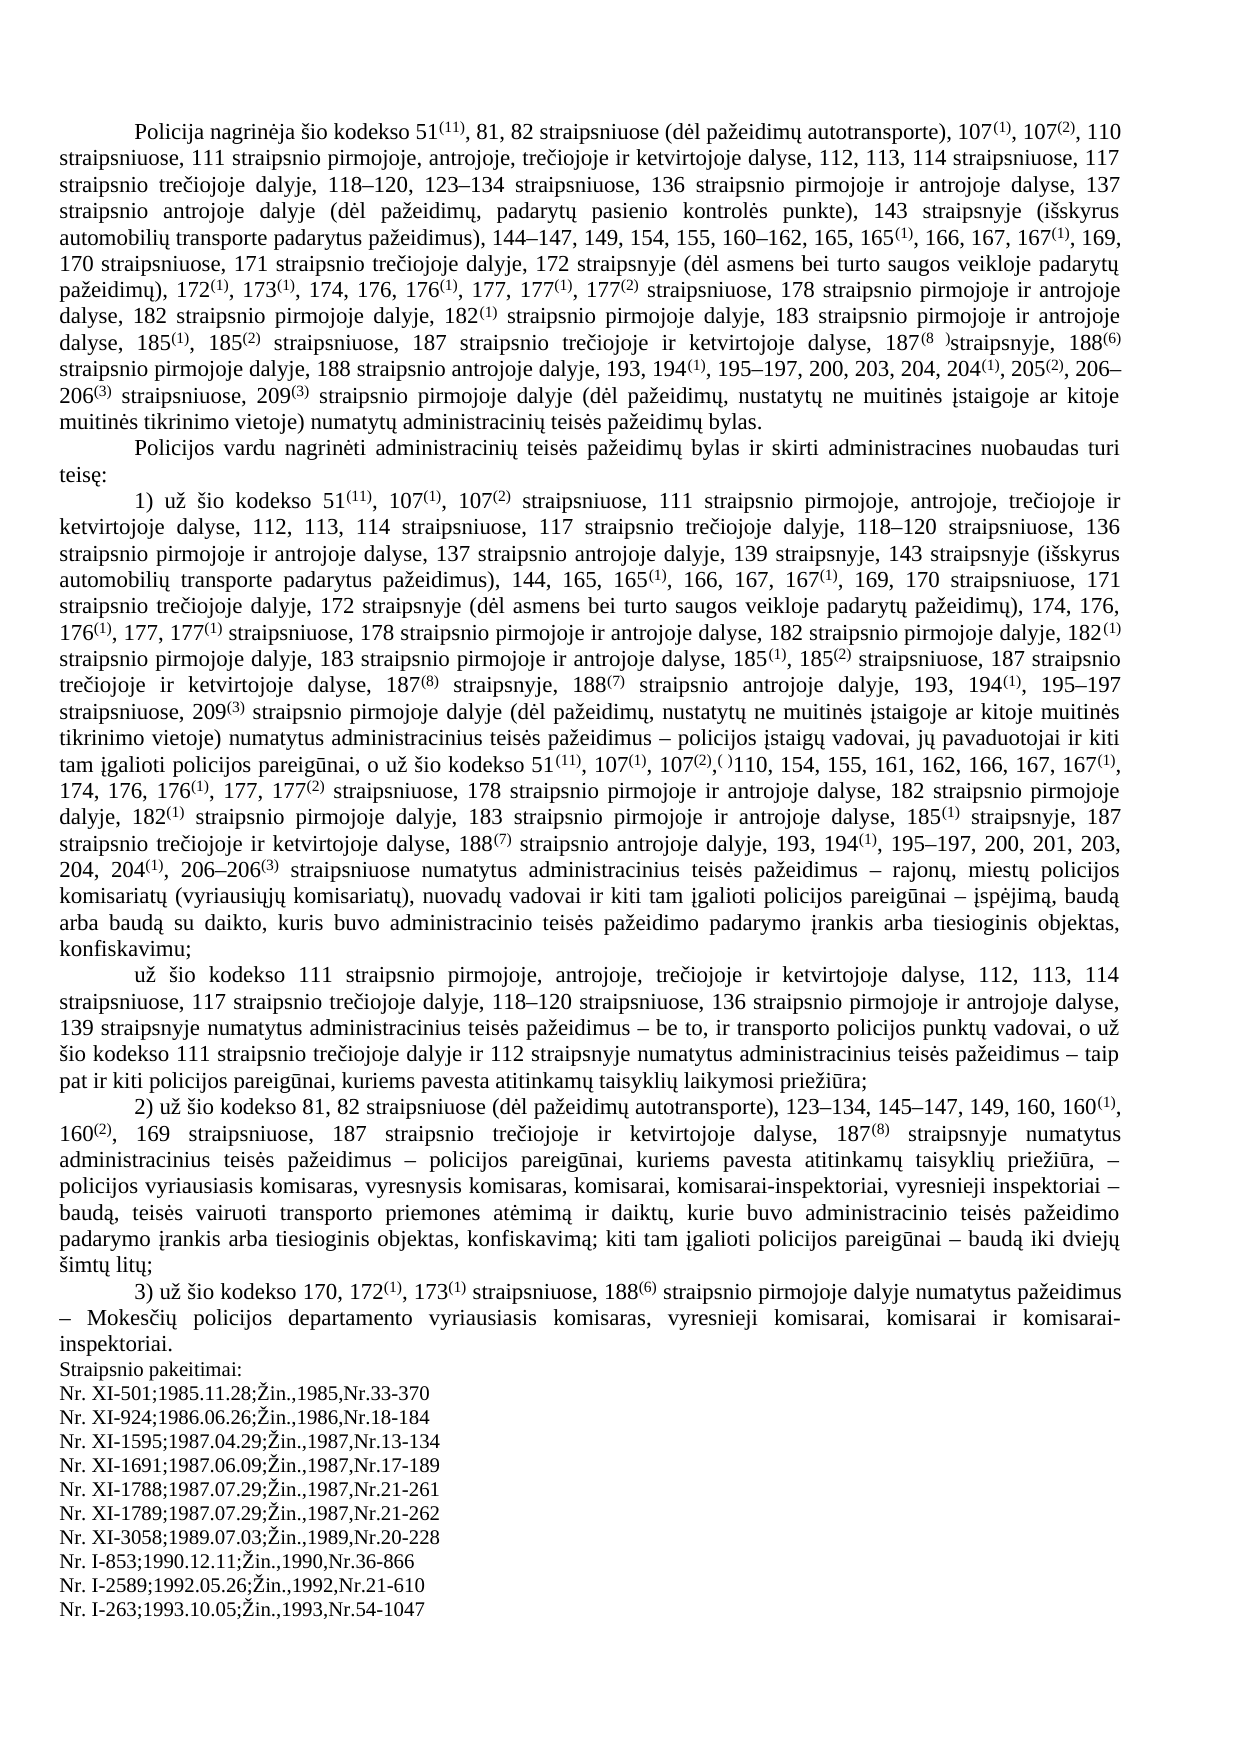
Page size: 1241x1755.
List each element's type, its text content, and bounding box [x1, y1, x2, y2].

text 3) už šio kodekso 170, 172(1), 173(1) straipsniuose, 188(6) straipsnio pirmojoje dalyje numatytus pažeidimus – Mokesčių policijos departamento vyriausiasis komisaras, vyresnieji komisarai, komisarai ir komisarai-inspektoriai. [59, 1278, 1122, 1357]
text Nr. XI-1691;1987.06.09;Žin.,1987,Nr.17-189 [59, 1453, 1122, 1477]
text Nr. XI-1789;1987.07.29;Žin.,1987,Nr.21-262 [59, 1501, 1122, 1525]
text Straipsnio pakeitimai: [59, 1357, 1122, 1381]
text Nr. I-263;1993.10.05;Žin.,1993,Nr.54-1047 [59, 1597, 1122, 1621]
text Policijos vardu nagrinėti administracinių teisės pažeidimų bylas ir skirti administracines nuobaudas turi teisę: [59, 434, 1121, 487]
text Nr. XI-924;1986.06.26;Žin.,1986,Nr.18-184 [59, 1405, 1122, 1429]
text Nr. XI-3058;1989.07.03;Žin.,1989,Nr.20-228 [59, 1525, 1122, 1549]
text Nr. XI-1788;1987.07.29;Žin.,1987,Nr.21-261 [59, 1477, 1122, 1501]
text Nr. XI-501;1985.11.28;Žin.,1985,Nr.33-370 [59, 1381, 1122, 1405]
text Nr. I-2589;1992.05.26;Žin.,1992,Nr.21-610 [59, 1573, 1122, 1597]
text 2) už šio kodekso 81, 82 straipsniuose (dėl pažeidimų autotransporte), 123–134, 145–147, 149, 160, 160(1), 160(2), 169 straipsniuose, 187 straipsnio trečiojoje ir ketvirtojoje dalyse, 187(8) straipsnyje numatytus administracinius teisės pažeidimus – policijos pareigūnai, kuriems pavesta atitinkamų taisyklių priežiūra, – policijos vyriausiasis komisaras, vyresnysis komisaras, komisarai, komisarai-inspektoriai, vyresnieji inspektoriai – baudą, teisės vairuoti transporto priemones atėmimą ir daiktų, kurie buvo administracinio teisės pažeidimo padarymo įrankis arba tiesioginis objektas, konfiskavimą; kiti tam įgalioti policijos pareigūnai – baudą iki dviejų šimtų litų; [59, 1093, 1121, 1278]
text Nr. I-853;1990.12.11;Žin.,1990,Nr.36-866 [59, 1549, 1122, 1573]
text 1) už šio kodekso 51(11), 107(1), 107(2) straipsniuose, 111 straipsnio pirmojoje, antrojoje, trečiojoje ir ketvirtojoje dalyse, 112, 113, 114 straipsniuose, 117 straipsnio trečiojoje dalyje, 118–120 straipsniuose, 136 straipsnio pirmojoje ir antrojoje dalyse, 137 straipsnio antrojoje dalyje, 139 straipsnyje, 143 straipsnyje (išskyrus automobilių transporte padarytus pažeidimus), 144, 165, 165(1), 166, 167, 167(1), 169, 170 straipsniuose, 171 straipsnio trečiojoje dalyje, 172 straipsnyje (dėl asmens bei turto saugos veikloje padarytų pažeidimų), 174, 176, 176(1), 177, 177(1) straipsniuose, 178 straipsnio pirmojoje ir antrojoje dalyse, 182 straipsnio pirmojoje dalyje, 182(1) straipsnio pirmojoje dalyje, 183 straipsnio pirmojoje ir antrojoje dalyse, 185(1), 185(2) straipsniuose, 187 straipsnio trečiojoje ir ketvirtojoje dalyse, 187(8) straipsnyje, 188(7) straipsnio antrojoje dalyje, 193, 194(1), 195–197 straipsniuose, 209(3) straipsnio pirmojoje dalyje (dėl pažeidimų, nustatytų ne muitinės įstaigoje ar kitoje muitinės tikrinimo vietoje) numatytus administracinius teisės pažeidimus – policijos įstaigų vadovai, jų pavaduotojai ir kiti tam įgalioti policijos pareigūnai, o už šio kodekso 51(11), 107(1), 107(2),( )110, 154, 155, 161, 162, 166, 167, 167(1), 174, 176, 176(1), 177, 177(2) straipsniuose, 178 straipsnio pirmojoje ir antrojoje dalyse, 182 straipsnio pirmojoje dalyje, 182(1) straipsnio pirmojoje dalyje, 183 straipsnio pirmojoje ir antrojoje dalyse, 185(1) straipsnyje, 187 straipsnio trečiojoje ir ketvirtojoje dalyse, 188(7) straipsnio antrojoje dalyje, 193, 194(1), 195–197, 200, 201, 203, 204, 204(1), 206–206(3) straipsniuose numatytus administracinius teisės pažeidimus – rajonų, miestų policijos komisariatų (vyriausiųjų komisariatų), nuovadų vadovai ir kiti tam įgalioti policijos pareigūnai – įspėjimą, baudą arba baudą su daikto, kuris buvo administracinio teisės pažeidimo padarymo įrankis arba tiesioginis objektas, konfiskavimu; [59, 487, 1121, 961]
text už šio kodekso 111 straipsnio pirmojoje, antrojoje, trečiojoje ir ketvirtojoje dalyse, 112, 113, 114 straipsniuose, 117 straipsnio trečiojoje dalyje, 118–120 straipsniuose, 136 straipsnio pirmojoje ir antrojoje dalyse, 139 straipsnyje numatytus administracinius teisės pažeidimus – be to, ir transporto policijos punktų vadovai, o už šio kodekso 111 straipsnio trečiojoje dalyje ir 112 straipsnyje numatytus administracinius teisės pažeidimus – taip pat ir kiti policijos pareigūnai, kuriems pavesta atitinkamų taisyklių laikymosi priežiūra; [59, 961, 1121, 1093]
text Nr. XI-1595;1987.04.29;Žin.,1987,Nr.13-134 [59, 1429, 1122, 1453]
text Policija nagrinėja šio kodekso 51(11), 81, 82 straipsniuose (dėl pažeidimų autotransporte), 107(1), 107(2), 110 straipsniuose, 111 straipsnio pirmojoje, antrojoje, trečiojoje ir ketvirtojoje dalyse, 112, 113, 114 straipsniuose, 117 straipsnio trečiojoje dalyje, 118–120, 123–134 straipsniuose, 136 straipsnio pirmojoje ir antrojoje dalyse, 137 straipsnio antrojoje dalyje (dėl pažeidimų, padarytų pasienio kontrolės punkte), 143 straipsnyje (išskyrus automobilių transporte padarytus pažeidimus), 144–147, 149, 154, 155, 160–162, 165, 165(1), 166, 167, 167(1), 169, 170 straipsniuose, 171 straipsnio trečiojoje dalyje, 172 straipsnyje (dėl asmens bei turto saugos veikloje padarytų pažeidimų), 172(1), 173(1), 174, 176, 176(1), 177, 177(1), 177(2) straipsniuose, 178 straipsnio pirmojoje ir antrojoje dalyse, 182 straipsnio pirmojoje dalyje, 182(1) straipsnio pirmojoje dalyje, 183 straipsnio pirmojoje ir antrojoje dalyse, 185(1), 185(2) straipsniuose, 187 straipsnio trečiojoje ir ketvirtojoje dalyse, 187(8 )straipsnyje, 188(6) straipsnio pirmojoje dalyje, 188 straipsnio antrojoje dalyje, 193, 194(1), 195–197, 200, 203, 204, 204(1), 205(2), 206–206(3) straipsniuose, 209(3) straipsnio pirmojoje dalyje (dėl pažeidimų, nustatytų ne muitinės įstaigoje ar kitoje muitinės tikrinimo vietoje) numatytų administracinių teisės pažeidimų bylas. [59, 118, 1121, 434]
